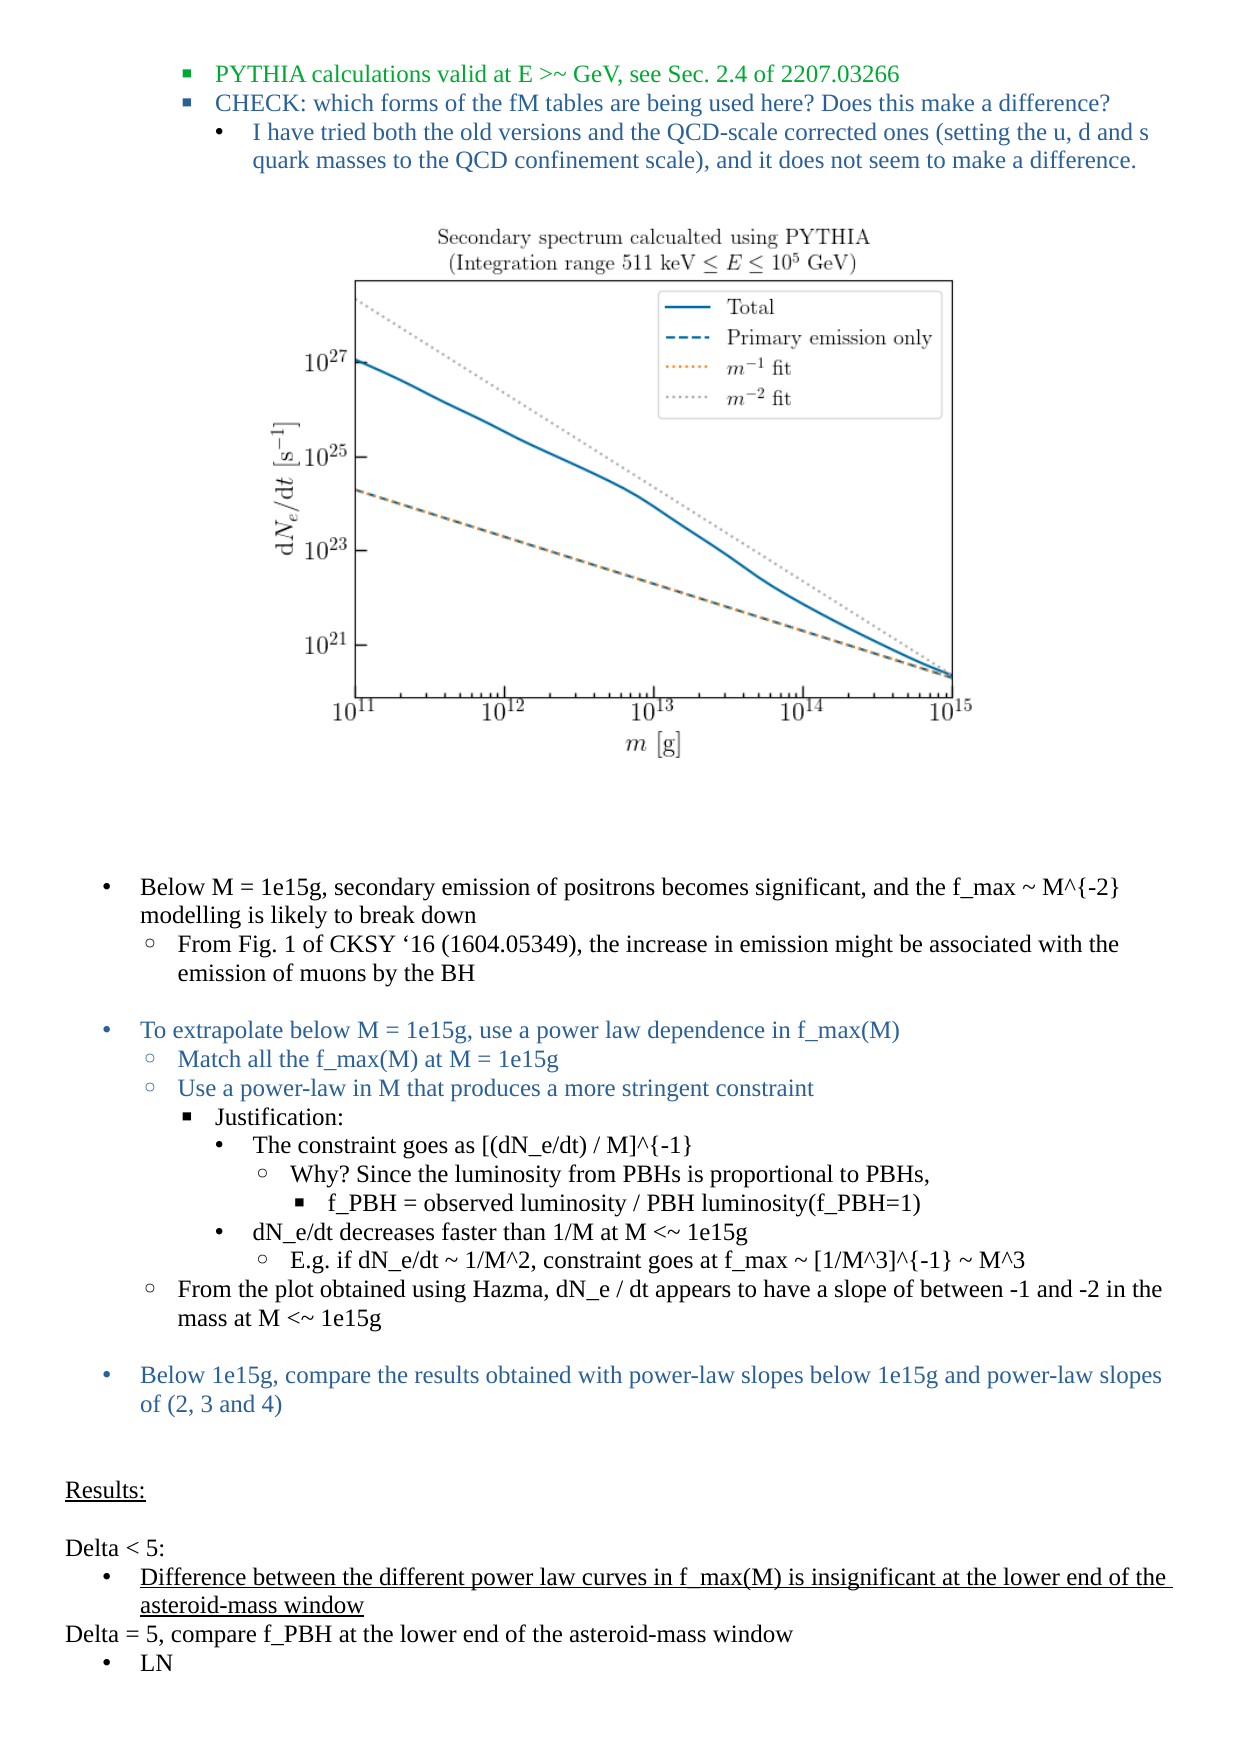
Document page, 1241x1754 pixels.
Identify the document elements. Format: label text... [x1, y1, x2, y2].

text Delta < 5: [65, 1533, 1181, 1562]
list dN_e/dt decreases faster than 1/M at M <~ 1e15g [215, 1217, 1181, 1245]
list Justification: [177, 1102, 1181, 1130]
list Below M = 1e15g, secondary emission of positrons becomes significant, and the f_max ~ M^{-2} modelling is likely to break down [102, 872, 1181, 929]
list From the plot obtained using Hazma, dN_e / dt appears to have a slope of between -1 and -2 in the mass at M <~ 1e15g [140, 1274, 1181, 1332]
text Delta = 5, compare f_PBH at the lower end of the asteroid-mass window [65, 1619, 1181, 1648]
list PYTHIA calculations valid at E >~ GeV, see Sec. 2.4 of 2207.03266 [177, 59, 1181, 88]
picture [244, 202, 1002, 786]
list CHECK: which forms of the fM tables are being used here? Does this make a difference? [177, 88, 1181, 117]
list From Fig. 1 of CKSY ‘16 (1604.05349), the increase in emission might be associated with the emission of muons by the BH [140, 929, 1181, 987]
list The constraint goes as [(dN_e/dt) / M]^{-1} [215, 1130, 1181, 1159]
list Difference between the different power law curves in f_max(M) is insignificant at the lower end of the asteroid-mass window [102, 1562, 1181, 1619]
list LN [102, 1648, 1181, 1677]
list To extrapolate below M = 1e15g, use a power law dependence in f_max(M) [102, 1015, 1181, 1044]
list I have tried both the old versions and the QCD-scale corrected ones (setting the u, d and s quark masses to the QCD confinement scale), and it does not seem to make a difference. [215, 117, 1181, 174]
list Below 1e15g, compare the results obtained with power-law slopes below 1e15g and power-law slopes of (2, 3 and 4) [102, 1360, 1181, 1418]
list E.g. if dN_e/dt ~ 1/M^2, constraint goes at f_max ~ [1/M^3]^{-1} ~ M^3 [252, 1245, 1181, 1274]
list f_PBH = observed luminosity / PBH luminosity(f_PBH=1) [290, 1188, 1181, 1217]
list Use a power-law in M that produces a more stringent constraint [140, 1073, 1181, 1102]
list Why? Since the luminosity from PBHs is proportional to PBHs, [252, 1159, 1181, 1188]
text Results: [65, 1475, 1181, 1504]
list Match all the f_max(M) at M = 1e15g [140, 1044, 1181, 1073]
